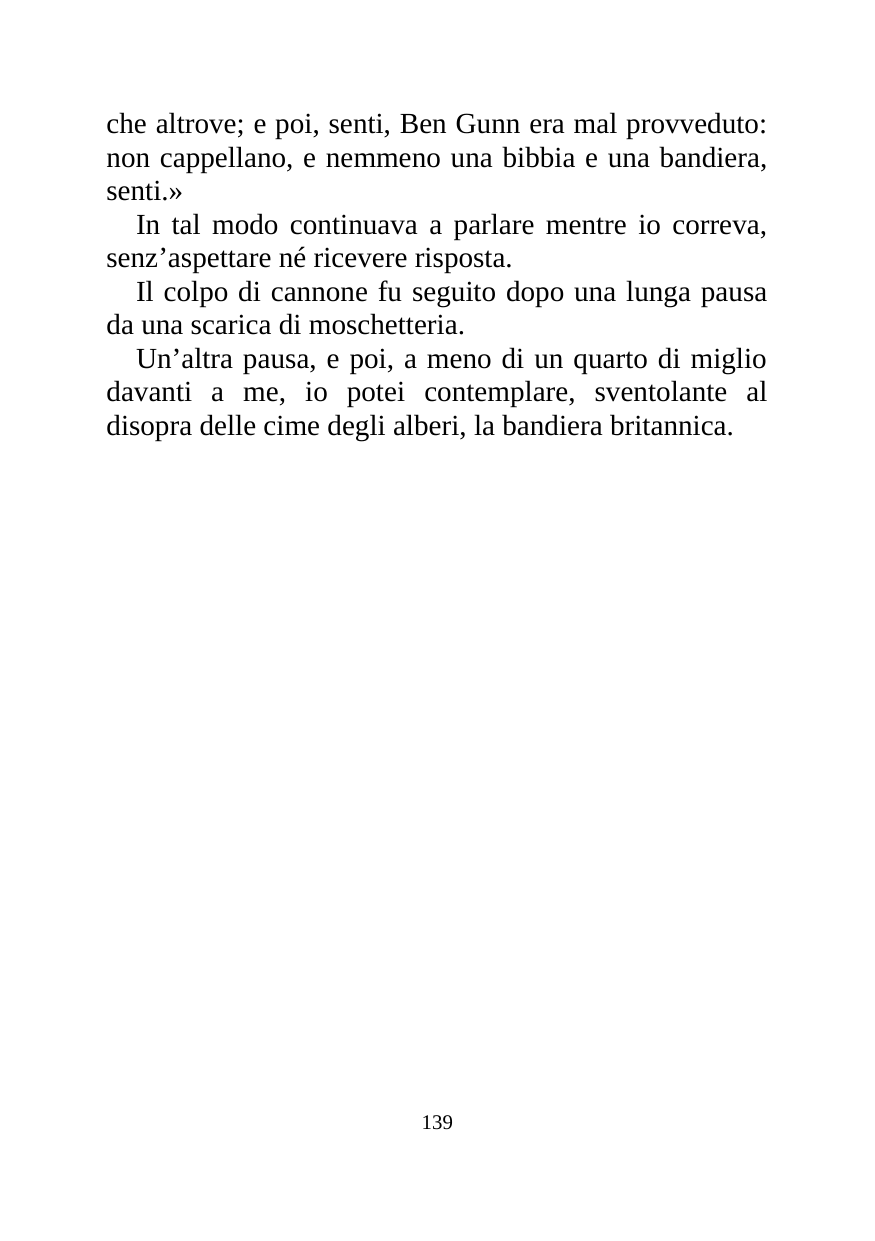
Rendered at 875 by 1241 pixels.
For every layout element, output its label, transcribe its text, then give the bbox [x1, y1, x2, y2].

text che altrove; e poi, senti, Ben Gunn era mal provveduto: non cappellano, e nemmeno una bibbia e una bandiera, senti.» [106, 106, 768, 207]
text In tal modo continuava a parlare mentre io correva, senz’aspettare né ricevere risposta. [106, 207, 768, 274]
text Il colpo di cannone fu seguito dopo una lunga pausa da una scarica di moschetteria. [106, 274, 768, 341]
text Un’altra pausa, e poi, a meno di un quarto di miglio davanti a me, io potei contemplare, sventolante al disopra delle cime degli alberi, la bandiera britannica. [106, 341, 768, 442]
